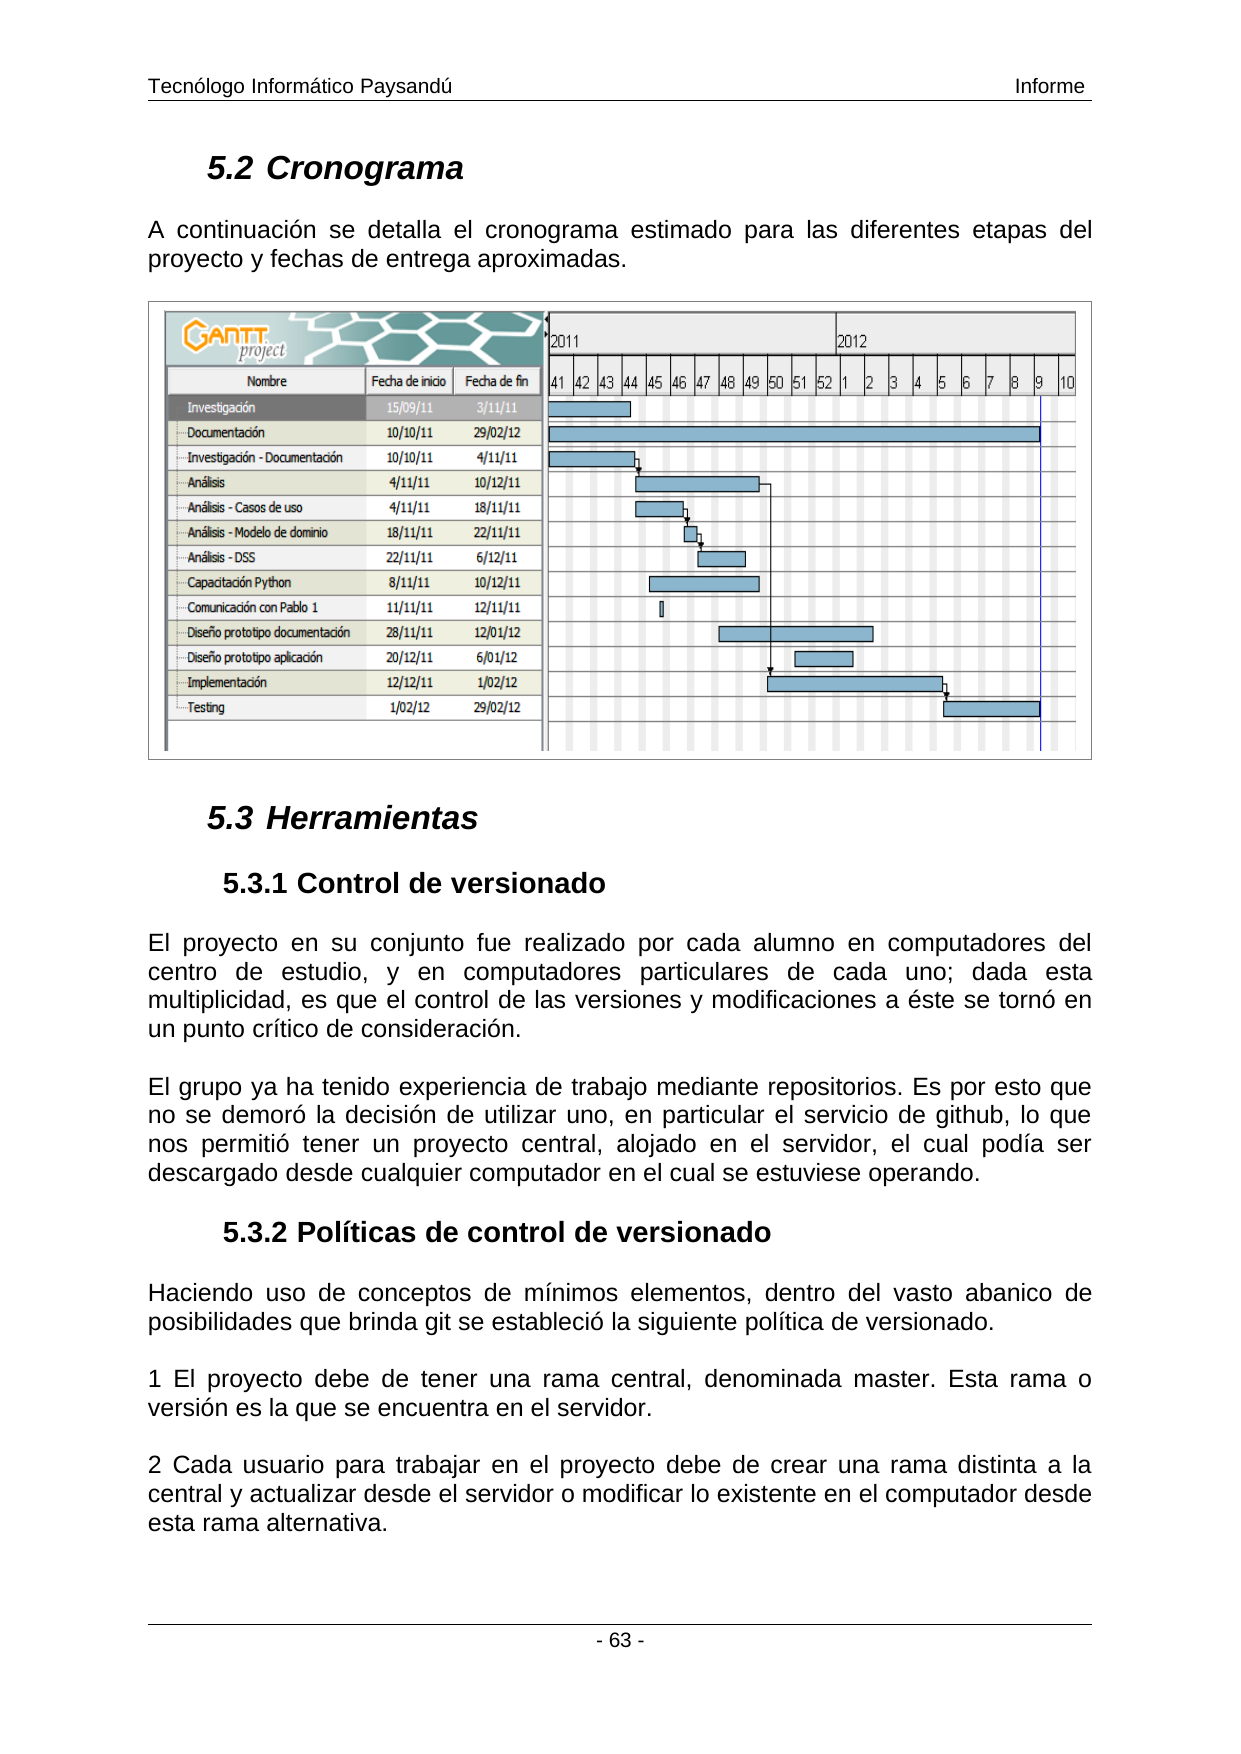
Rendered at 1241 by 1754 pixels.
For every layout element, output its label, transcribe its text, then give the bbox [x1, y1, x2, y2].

picture [164, 310, 1076, 751]
text 2 Cada usuario para trabajar en el proyecto debe de crear una rama distinta a la central y actualizar desde el servidor o modificar lo existente en el computador desde esta rama alternativa. [148, 1450, 1092, 1536]
subtitle Políticas de control de versionado [223, 1215, 1092, 1249]
text El grupo ya ha tenido experiencia de trabajo mediante repositorios. Es por esto que no se demoró la decisión de utilizar uno, en particular el servicio de github, lo que nos permitió tener un proyecto central, alojado en el servidor, el cual podía ser descargado desde cualquier computador en el cual se estuviese operando. [148, 1072, 1092, 1187]
text Haciendo uso de conceptos de mínimos elementos, dentro del vasto abanico de posibilidades que brinda git se estableció la siguiente política de versionado. [148, 1278, 1092, 1335]
subtitle Herramientas [207, 798, 1092, 837]
text A continuación se detalla el cronograma estimado para las diferentes etapas del proyecto y fechas de entrega aproximadas. [148, 215, 1092, 272]
text 1 El proyecto debe de tener una rama central, denominada master. Esta rama o versión es la que se encuentra en el servidor. [148, 1364, 1092, 1421]
subtitle Control de versionado [223, 866, 1092, 899]
subtitle Cronograma [207, 148, 1092, 186]
text El proyecto en su conjunto fue realizado por cada alumno en computadores del centro de estudio, y en computadores particulares de cada uno; dada esta multiplicidad, es que el control de las versiones y modificaciones a éste se tornó en un punto crítico de consideración. [148, 928, 1092, 1043]
